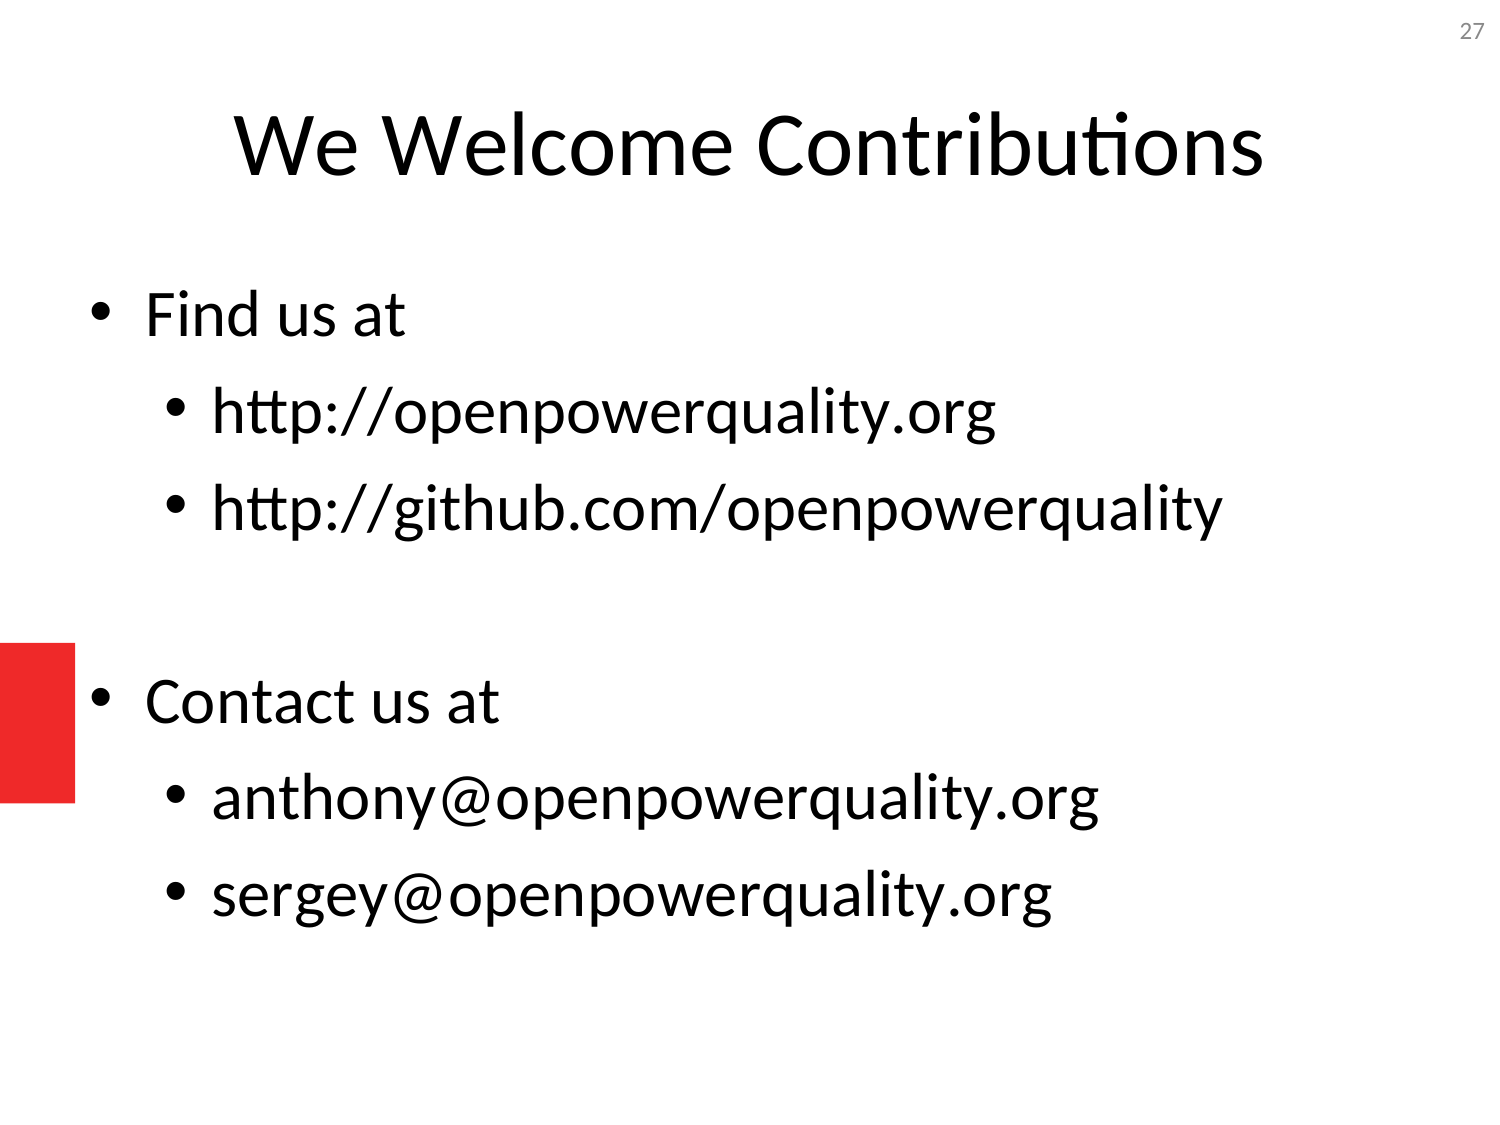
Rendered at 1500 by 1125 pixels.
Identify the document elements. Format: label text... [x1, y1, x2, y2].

text_box Find us at http://openpowerquality.org http://github.com/openpowerquality Contact us at anthony@openpowerquality.org sergey@openpowerquality.org [75, 262, 1426, 1005]
text_box We Welcome Contributions [75, 45, 1426, 233]
text_box [1149, 0, 1500, 60]
